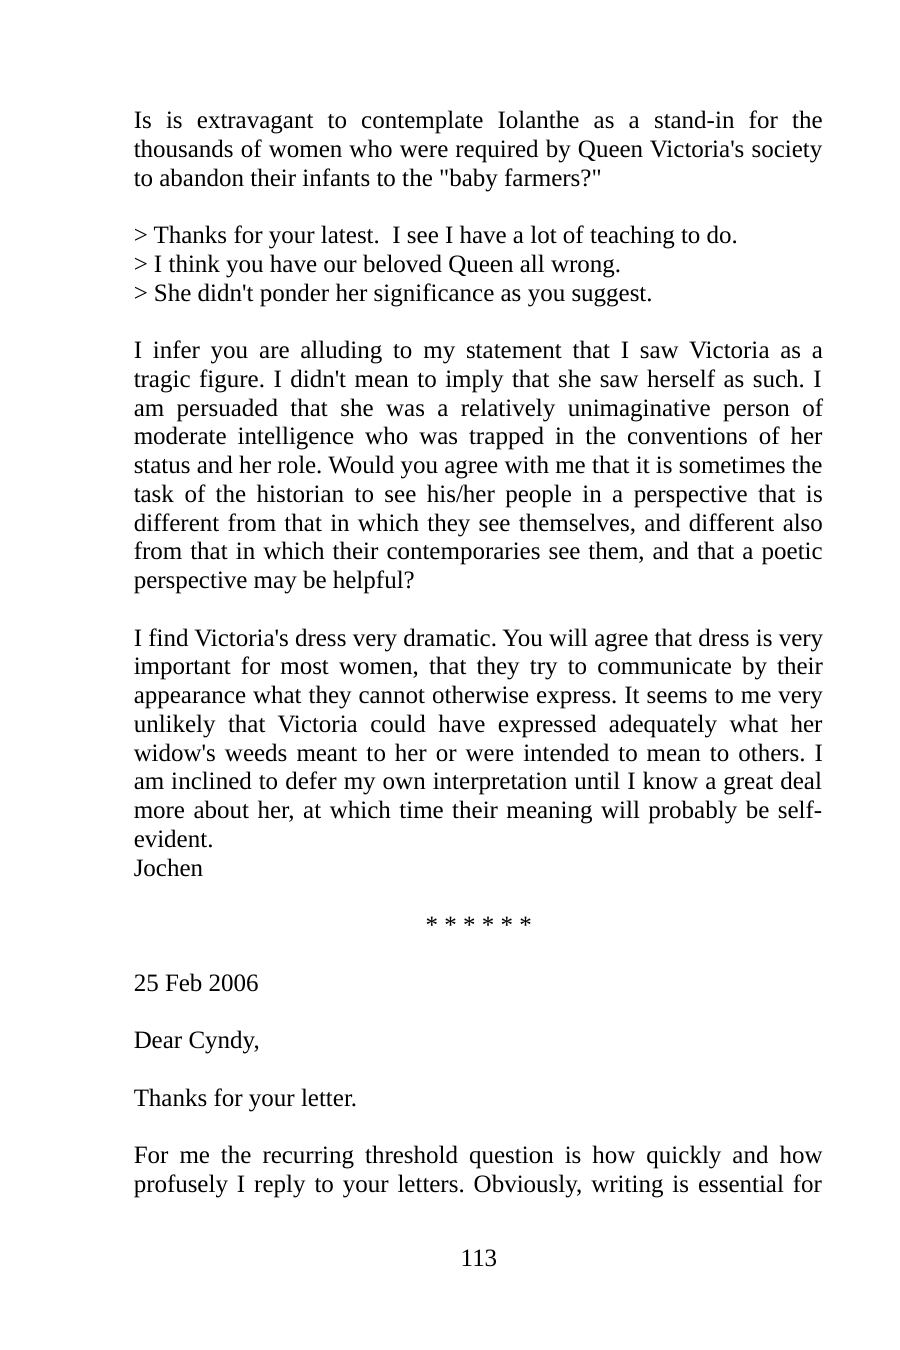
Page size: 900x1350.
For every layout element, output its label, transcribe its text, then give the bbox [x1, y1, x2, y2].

text > Thanks for your latest. I see I have a lot of teaching to do. [133, 220, 823, 249]
text Thanks for your letter. [133, 1083, 823, 1111]
text * * * * * * [133, 910, 823, 939]
text I infer you are alluding to my statement that I saw Victoria as a tragic figure. I didn't mean to imply that she saw herself as such. I am persuaded that she was a relatively unimaginative person of moderate intelligence who was trapped in the conventions of her status and her role. Would you agree with me that it is sometimes the task of the historian to see his/her people in a perspective that is different from that in which they see themselves, and different also from that in which their contemporaries see them, and that a poetic perspective may be helpful? [133, 335, 823, 594]
text > I think you have our beloved Queen all wrong. [133, 249, 823, 278]
text Is is extravagant to contemplate Iolanthe as a stand-in for the thousands of women who were required by Queen Victoria's society to abandon their infants to the "baby farmers?" [133, 105, 823, 191]
text 25 Feb 2006 [133, 968, 823, 996]
text Dear Cyndy, [133, 1025, 823, 1054]
text I find Victoria's dress very dramatic. You will agree that dress is very important for most women, that they try to communicate by their appearance what they cannot otherwise express. It seems to me very unlikely that Victoria could have expressed adequately what her widow's weeds meant to her or were intended to mean to others. I am inclined to defer my own interpretation until I know a great deal more about her, at which time their meaning will probably be self-evident. [133, 623, 823, 853]
text For me the recurring threshold question is how quickly and how profusely I reply to your letters. Obviously, writing is essential for [133, 1140, 823, 1198]
text Jochen [133, 853, 823, 881]
text > She didn't ponder her significance as you suggest. [133, 278, 823, 306]
